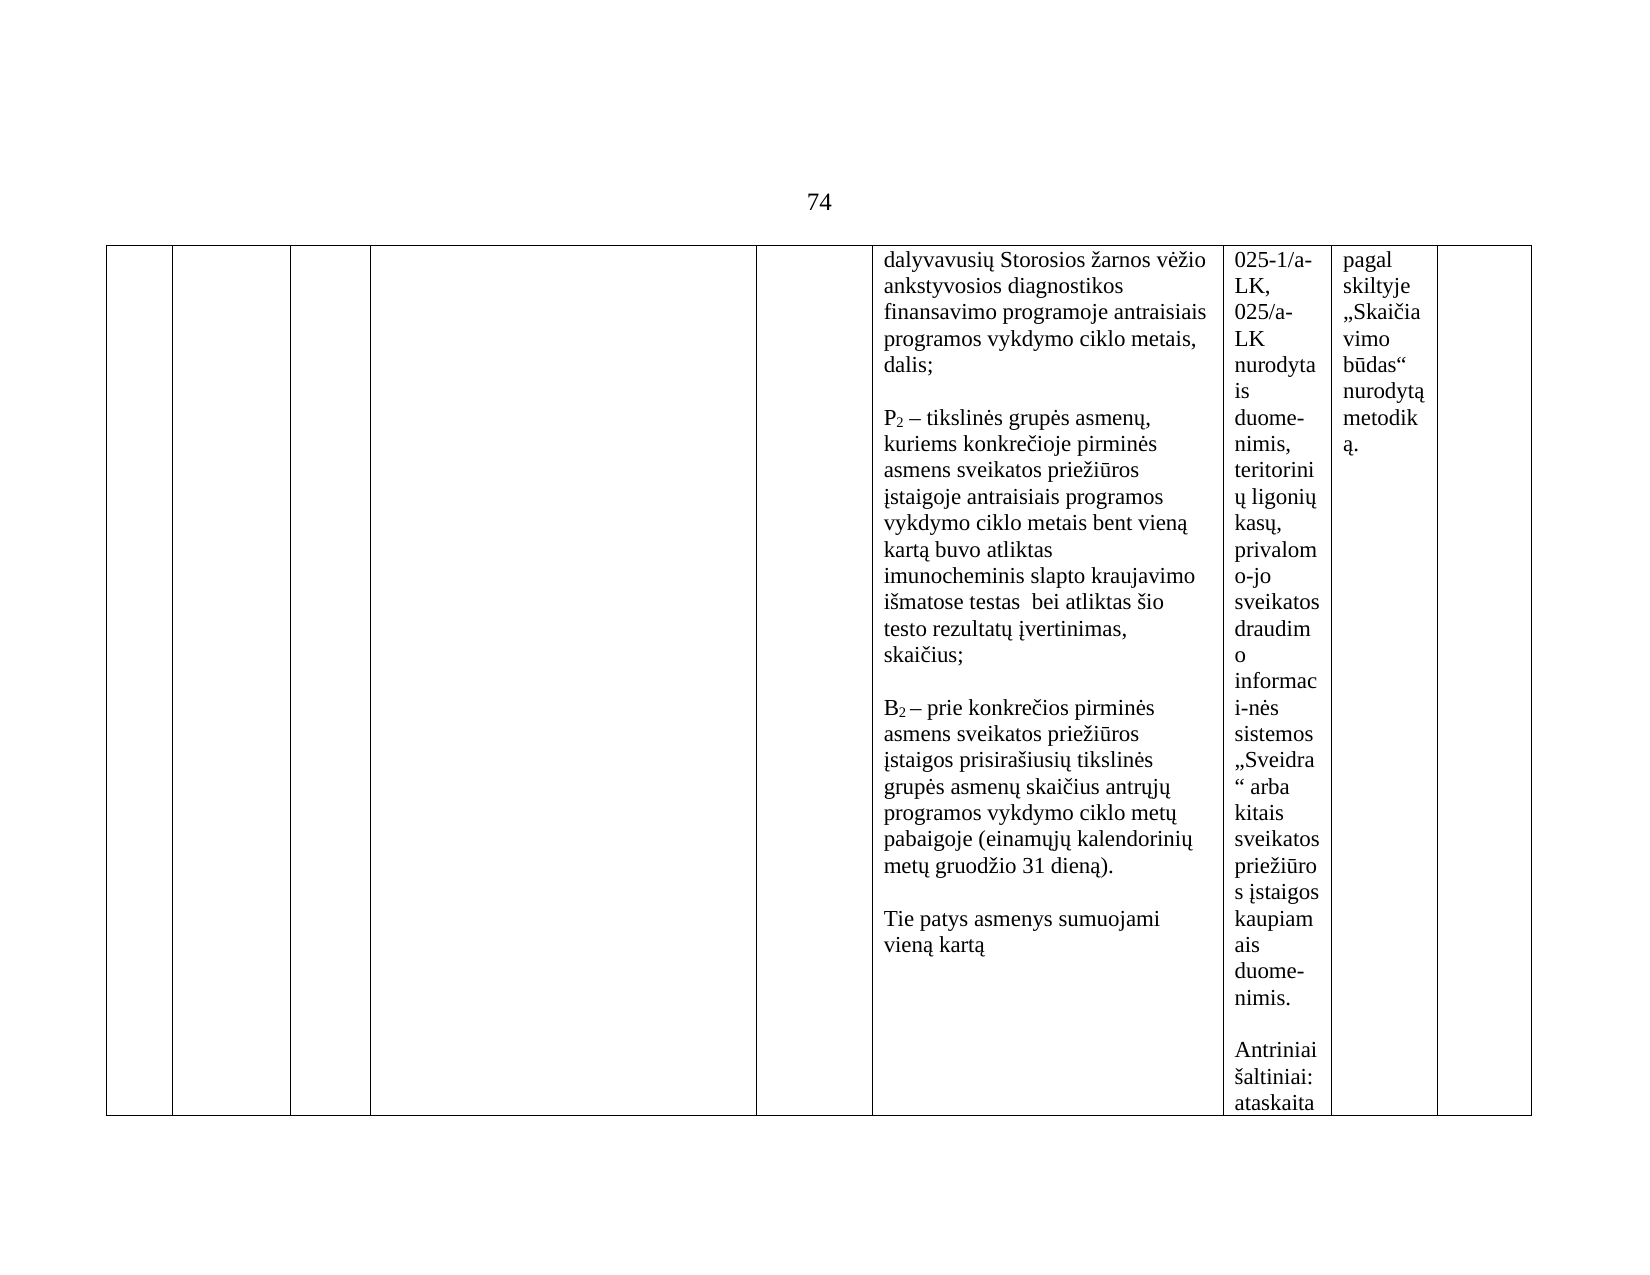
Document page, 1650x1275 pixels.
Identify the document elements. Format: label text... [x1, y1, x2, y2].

table_cell pagal skiltyje „Skaičiavimo būdas“ nurodytą metodiką. [1332, 246, 1437, 1115]
table_cell dalyvavusių Storosios žarnos vėžio ankstyvosios diagnostikos finansavimo programoje antraisiais programos vykdymo ciklo metais, dalis; P2 – tikslinės grupės asmenų, kuriems konkrečioje pirminės asmens sveikatos priežiūros įstaigoje antraisiais programos vykdymo ciklo metais bent vieną kartą buvo atliktas imunocheminis slapto kraujavimo išmatose testas bei atliktas šio testo rezultatų įvertinimas, skaičius; B2 – prie konkrečios pirminės asmens sveikatos priežiūros įstaigos prisirašiusių tikslinės grupės asmenų skaičius antrųjų programos vykdymo ciklo metų pabaigoje (einamųjų kalendorinių metų gruodžio 31 dieną). Tie patys asmenys sumuojami vieną kartą [873, 246, 1223, 1115]
table_cell [291, 246, 370, 1115]
table_cell [757, 246, 872, 1115]
table_cell [371, 246, 756, 1115]
table_cell [173, 246, 290, 1115]
table_cell 025-1/a-LK, 025/a-LK nurodytais duome-nimis, teritorinių ligonių kasų, privalomo-jo sveikatos draudimo informaci-nės sistemos „Sveidra“ arba kitais sveikatos priežiūros įstaigos kaupiamais duome-nimis. Antriniai šaltiniai: ataskaita [1224, 246, 1331, 1115]
table_cell [1438, 246, 1531, 1115]
table_cell [107, 246, 172, 1115]
